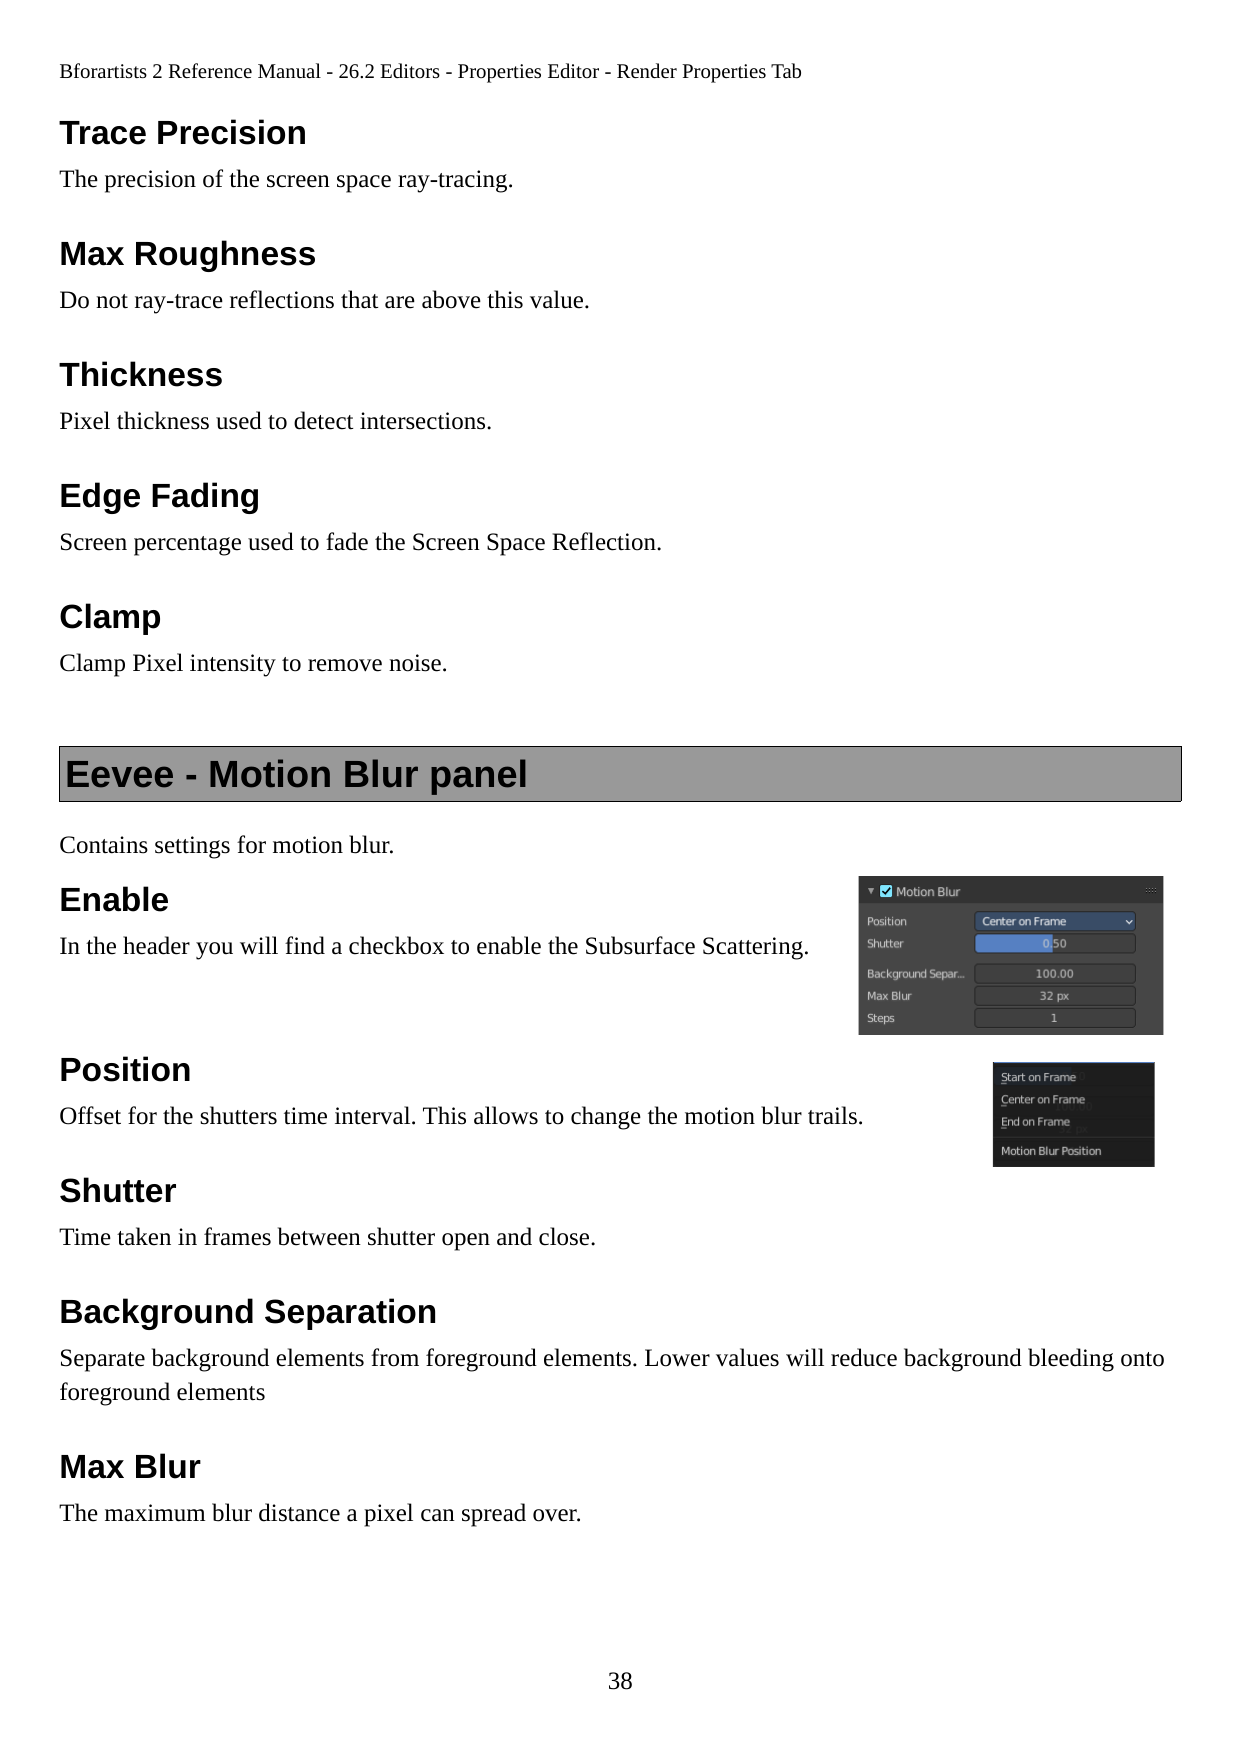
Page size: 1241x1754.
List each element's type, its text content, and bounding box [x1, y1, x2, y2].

subtitle Thickness [59, 355, 1181, 393]
subtitle Enable [59, 880, 858, 918]
text Contains settings for motion blur. [59, 830, 1181, 859]
picture [992, 1062, 1155, 1167]
subtitle Edge Fading [59, 476, 1181, 514]
subtitle Max Blur [59, 1447, 1181, 1486]
text Offset for the shutters time interval. This allows to change the motion blur trails. [59, 1101, 992, 1130]
text In the header you will find a checkbox to enable the Subsurface Scattering. [59, 931, 858, 959]
picture [858, 876, 1164, 1035]
text Pixel thickness used to detect intersections. [59, 406, 1181, 434]
subtitle Trace Precision [59, 113, 1181, 151]
text Separate background elements from foreground elements. Lower values will reduce background bleeding onto foreground elements [59, 1343, 1181, 1406]
text Screen percentage used to fade the Screen Space Reflection. [59, 527, 1181, 556]
table_header Eevee - Motion Blur panel [60, 747, 1181, 801]
text Time taken in frames between shutter open and close. [59, 1222, 1181, 1251]
text The precision of the screen space ray-tracing. [59, 164, 1181, 192]
text Clamp Pixel intensity to remove noise. [59, 648, 1181, 677]
text Do not ray-trace reflections that are above this value. [59, 285, 1181, 313]
subtitle Position [59, 1050, 1181, 1088]
subtitle Shutter [59, 1171, 1181, 1209]
subtitle [1164, 880, 1181, 918]
text The maximum blur distance a pixel can spread over. [59, 1498, 1181, 1527]
subtitle Max Roughness [59, 234, 1181, 272]
subtitle Clamp [59, 597, 1181, 635]
subtitle Background Separation [59, 1292, 1181, 1331]
